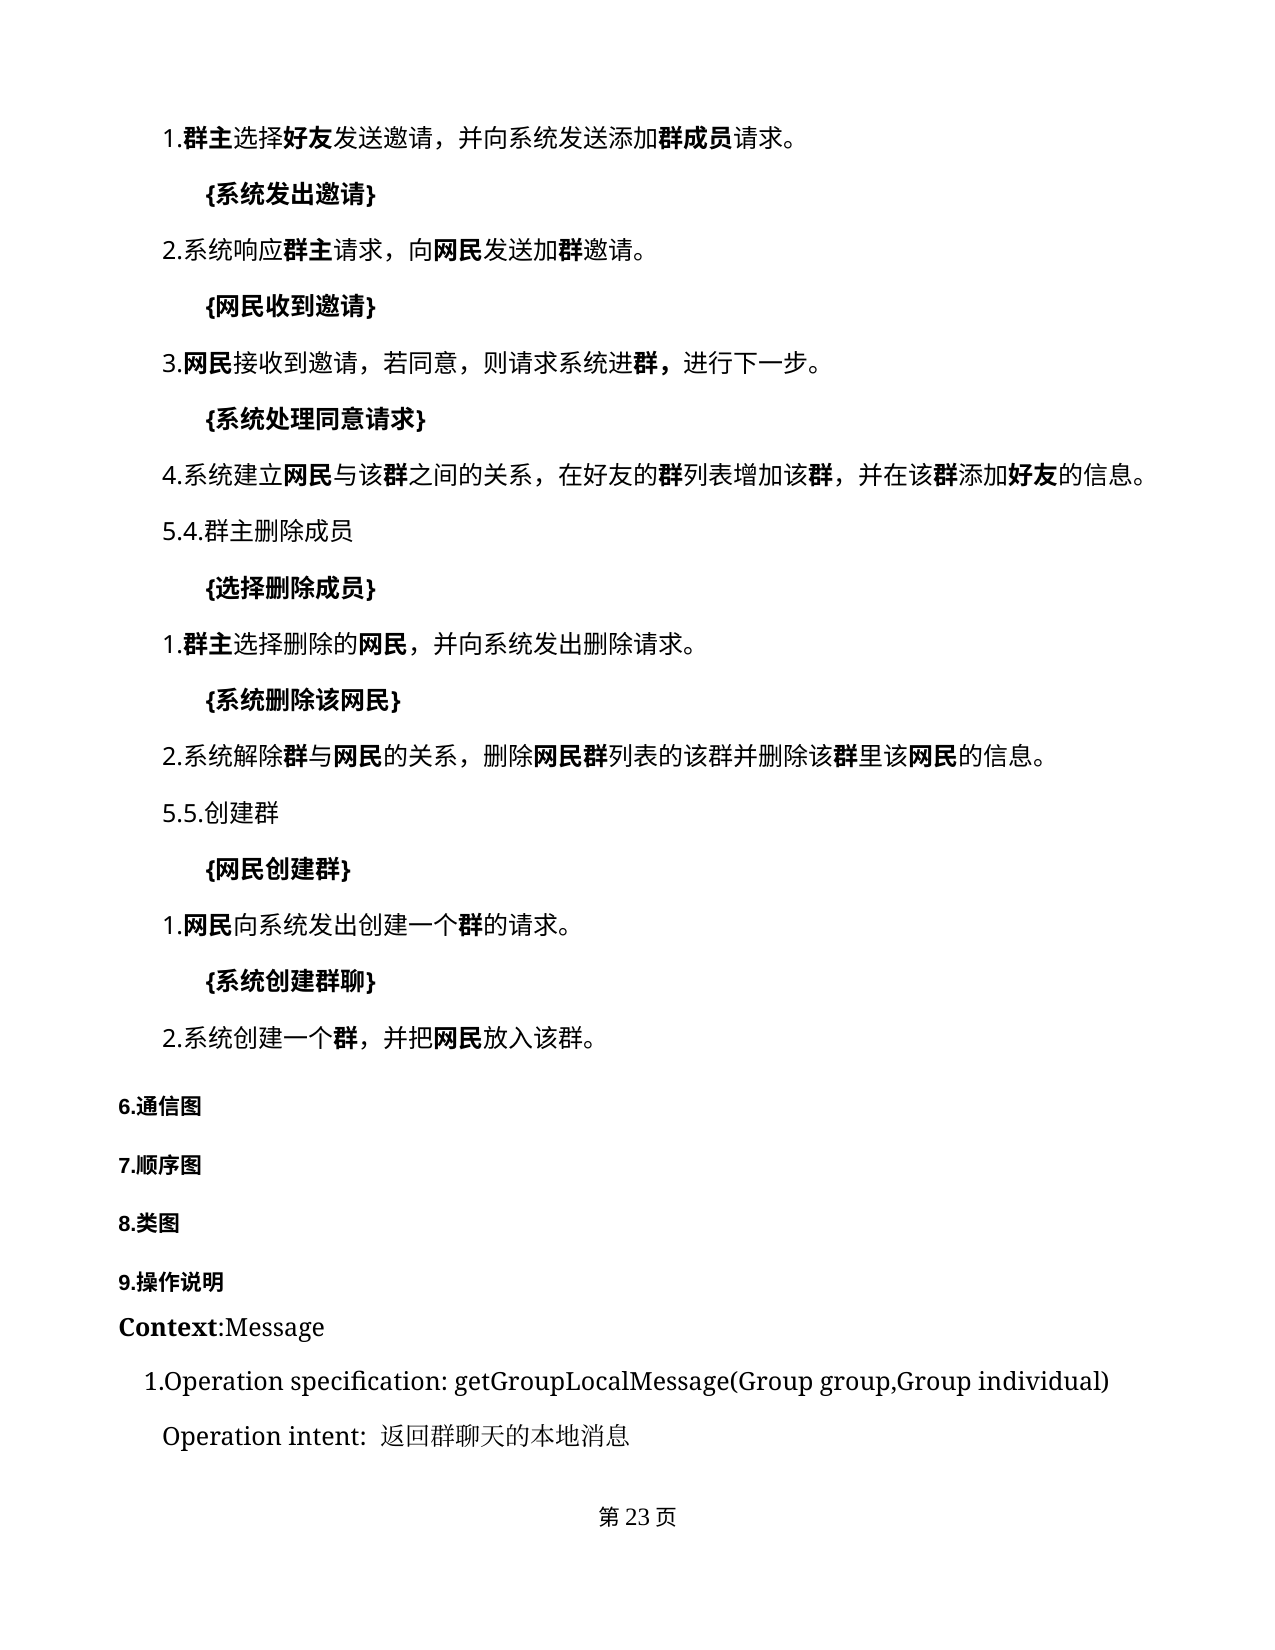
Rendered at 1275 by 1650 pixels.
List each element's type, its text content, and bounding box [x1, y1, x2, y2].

text {系统处理同意请求} [118, 399, 1157, 436]
text Context:Message [118, 1309, 1157, 1343]
text 1.Operation specification: getGroupLocalMessage(Group group,Group individual) [118, 1363, 1157, 1397]
text 3.网民接收到邀请，若同意，则请求系统进群，进行下一步。 [118, 343, 1157, 379]
text 2.系统创建一个群，并把网民放入该群。 [118, 1018, 1157, 1054]
subtitle 9.操作说明 [118, 1265, 1157, 1297]
text 5.4.群主删除成员 [118, 512, 1157, 548]
text {选择删除成员} [118, 568, 1157, 604]
text Operation intent: 返回群聊天的本地消息 [118, 1417, 1157, 1453]
text 1.网民向系统发出创建一个群的请求。 [118, 906, 1157, 942]
text {网民创建群} [118, 849, 1157, 886]
text 1.群主选择删除的网民，并向系统发出删除请求。 [118, 624, 1157, 661]
subtitle 6.通信图 [118, 1089, 1157, 1121]
text 2.系统解除群与网民的关系，删除网民群列表的该群并删除该群里该网民的信息。 [118, 737, 1157, 773]
subtitle 8.类图 [118, 1206, 1157, 1238]
text {系统发出邀请} [118, 174, 1157, 211]
text {网民收到邀请} [118, 287, 1157, 323]
text 1.群主选择好友发送邀请，并向系统发送添加群成员请求。 [118, 118, 1157, 154]
text 2.系统响应群主请求，向网民发送加群邀请。 [118, 231, 1157, 267]
subtitle 7.顺序图 [118, 1148, 1157, 1179]
text 4.系统建立网民与该群之间的关系，在好友的群列表增加该群，并在该群添加好友的信息。 [118, 456, 1157, 492]
text {系统删除该网民} [118, 681, 1157, 717]
text 5.5.创建群 [118, 793, 1157, 829]
text {系统创建群聊} [118, 962, 1157, 998]
